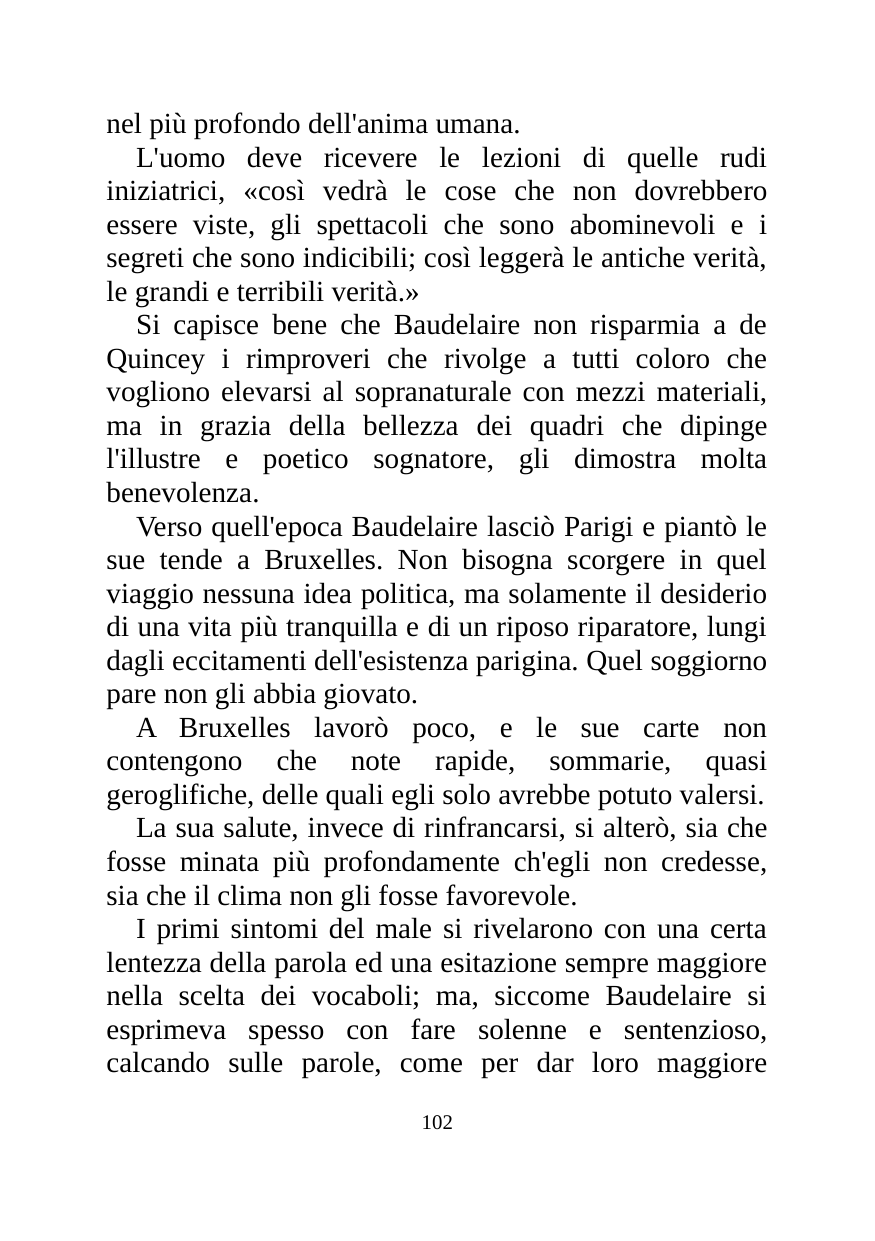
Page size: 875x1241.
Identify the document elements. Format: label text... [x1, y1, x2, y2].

text nel più profondo dell'anima umana. [106, 106, 768, 140]
text La sua salute, invece di rinfrancarsi, si alterò, sia che fosse minata più profondamente ch'egli non credesse, sia che il clima non gli fosse favorevole. [106, 811, 768, 911]
text A Bruxelles lavorò poco, e le sue carte non contengono che note rapide, sommarie, quasi geroglifiche, delle quali egli solo avrebbe potuto valersi. [106, 710, 768, 811]
text L'uomo deve ricevere le lezioni di quelle rudi iniziatrici, «così vedrà le cose che non dovrebbero essere viste, gli spettacoli che sono abominevoli e i segreti che sono indicibili; così leggerà le antiche verità, le grandi e terribili verità.» [106, 140, 768, 307]
text Si capisce bene che Baudelaire non risparmia a de Quincey i rimproveri che rivolge a tutti coloro che vogliono elevarsi al sopranaturale con mezzi materiali, ma in grazia della bellezza dei quadri che dipinge l'illustre e poetico sognatore, gli dimostra molta benevolenza. [106, 307, 768, 509]
text Verso quell'epoca Baudelaire lasciò Parigi e piantò le sue tende a Bruxelles. Non bisogna scorgere in quel viaggio nessuna idea politica, ma solamente il desiderio di una vita più tranquilla e di un riposo riparatore, lungi dagli eccitamenti dell'esistenza parigina. Quel soggiorno pare non gli abbia giovato. [106, 509, 768, 710]
text I primi sintomi del male si rivelarono con una certa lentezza della parola ed una esitazione sempre maggiore nella scelta dei vocaboli; ma, siccome Baudelaire si esprimeva spesso con fare solenne e sentenzioso, calcando sulle parole, come per dar loro maggiore [106, 911, 768, 1079]
